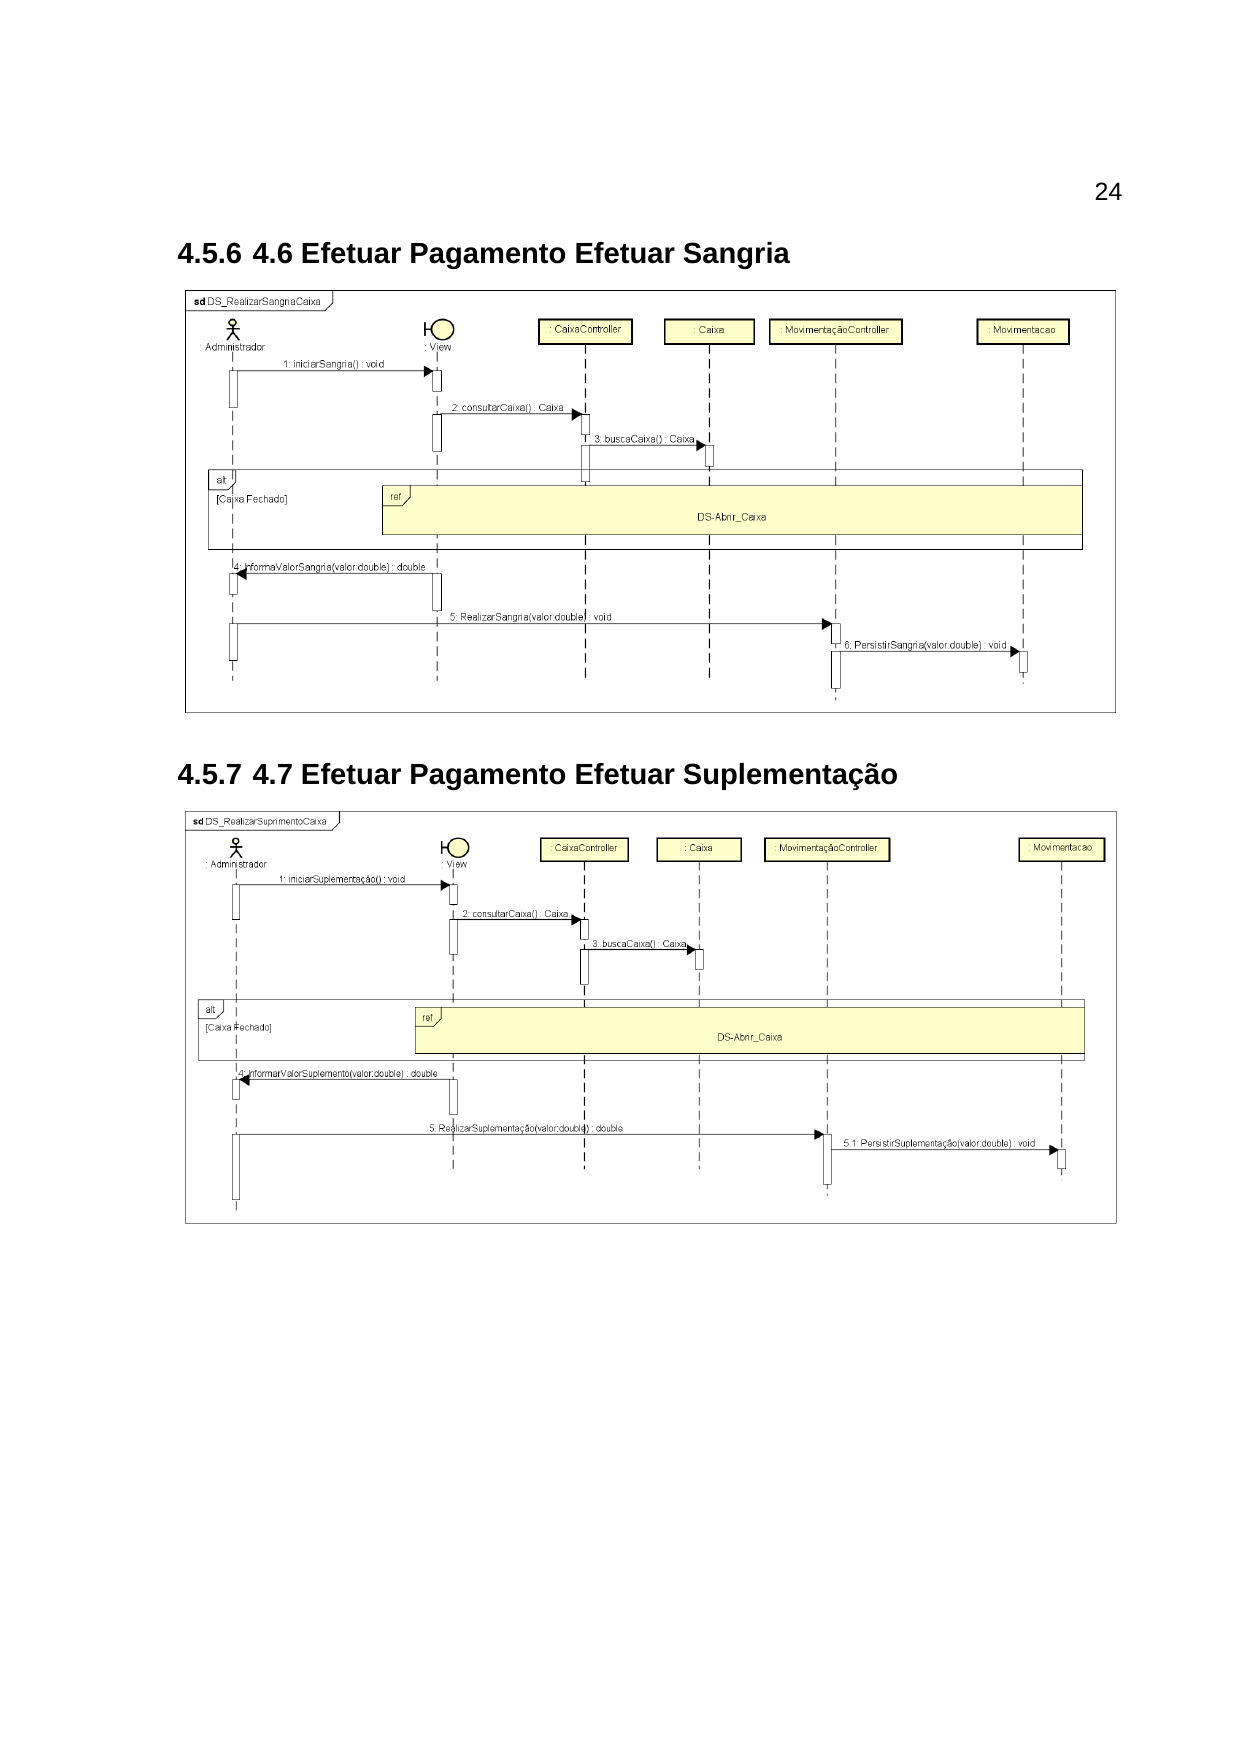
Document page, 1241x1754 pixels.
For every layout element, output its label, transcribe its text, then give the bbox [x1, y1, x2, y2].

subtitle 4.6 Efetuar Pagamento Efetuar Sangria [177, 236, 1122, 270]
subtitle 4.7 Efetuar Pagamento Efetuar Suplementação [177, 757, 1122, 791]
